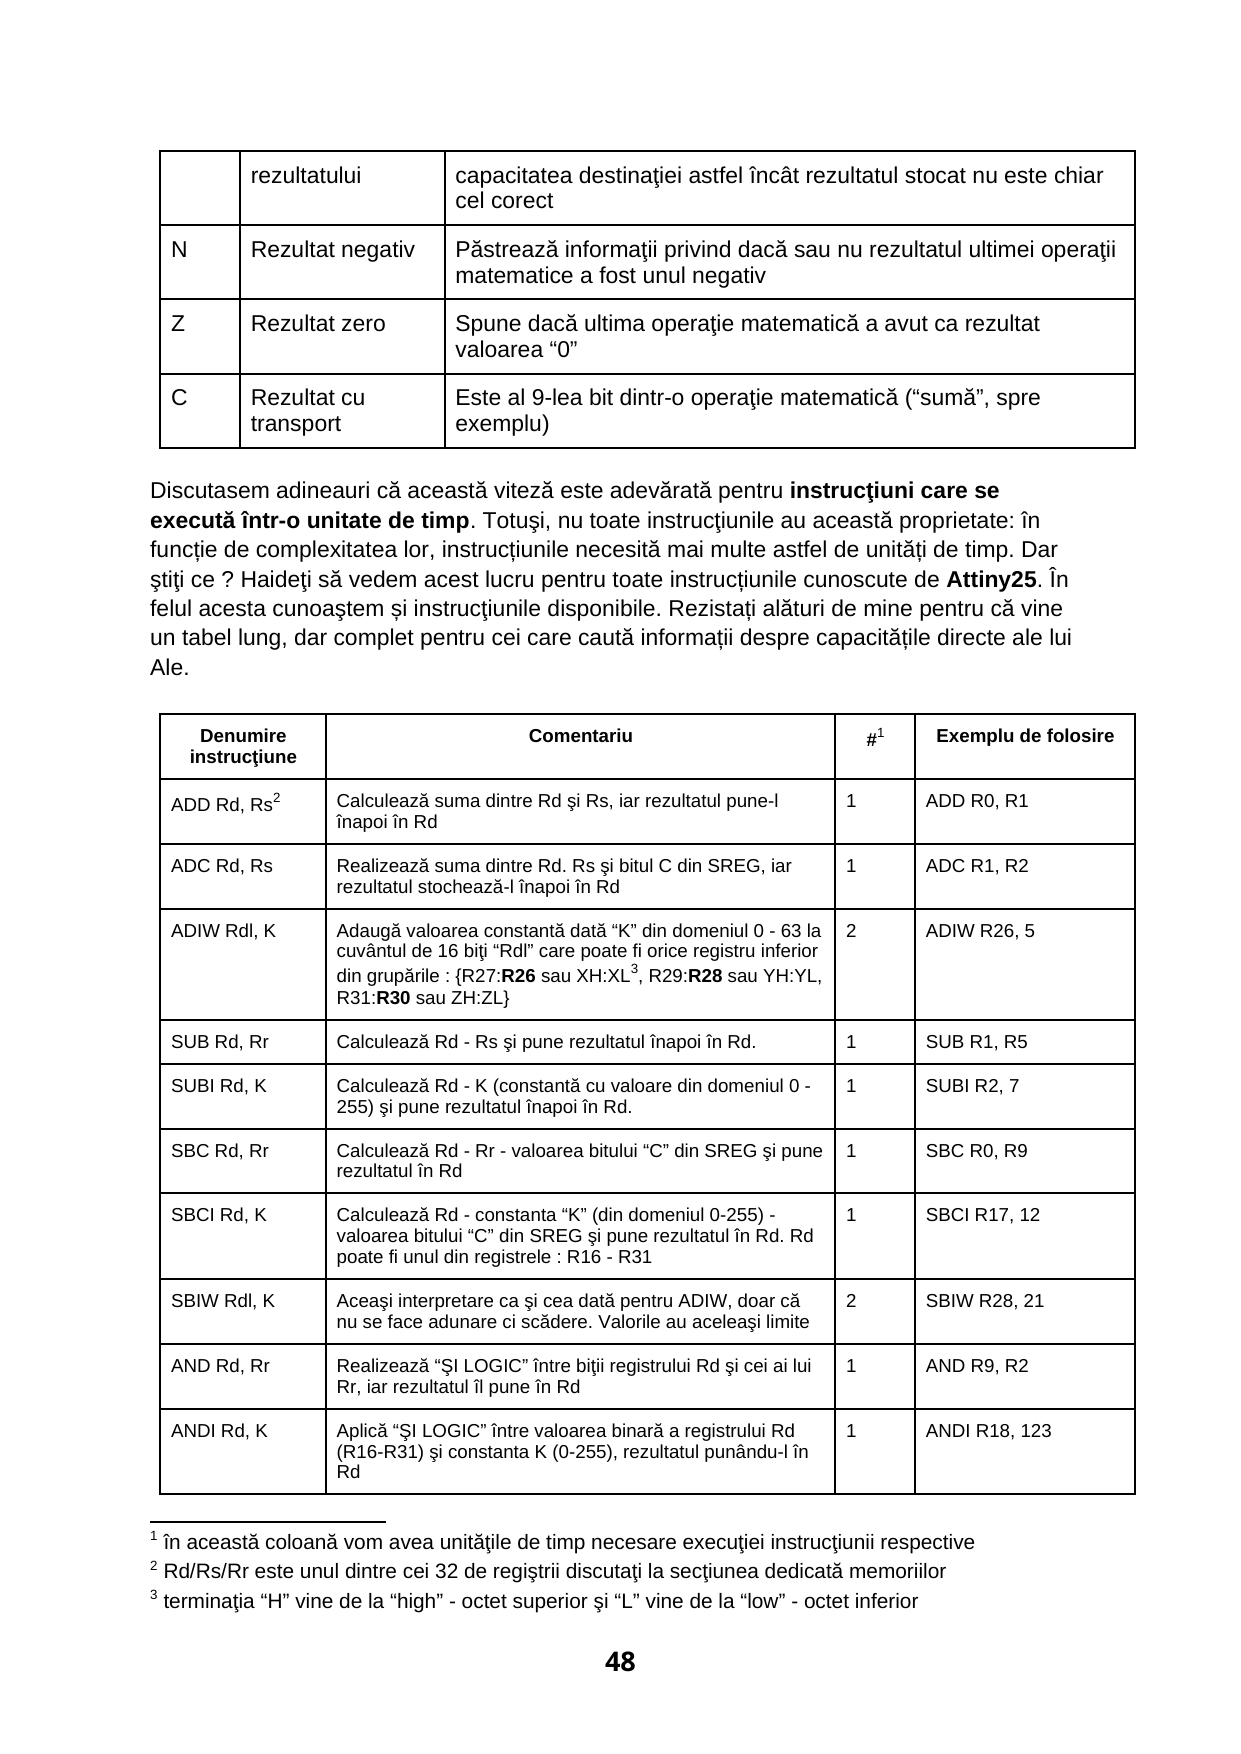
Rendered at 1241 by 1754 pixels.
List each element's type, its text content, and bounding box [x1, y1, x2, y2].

table_cell rezultatului [241, 152, 444, 224]
table_cell Realizează “ŞI LOGIC” între biţii registrului Rd şi cei ai lui Rr, iar rezultatul îl pune în Rd [327, 1345, 834, 1408]
table_cell 1 [836, 1345, 914, 1408]
table_cell ADC R1, R2 [916, 845, 1134, 907]
table_cell Calculează Rd - Rs şi pune rezultatul înapoi în Rd. [327, 1021, 834, 1063]
table_cell 2 [836, 910, 914, 1019]
table_cell Calculează Rd - K (constantă cu valoare din domeniul 0 - 255) şi pune rezultatul înapoi în Rd. [327, 1065, 834, 1127]
table_cell 1 [836, 1410, 914, 1493]
table_cell SBIW R28, 21 [916, 1280, 1134, 1343]
table_cell Calculează Rd - constanta “K” (din domeniul 0-255) - valoarea bitului “C” din SREG şi pune rezultatul în Rd. Rd poate fi unul din registrele : R16 - R31 [327, 1194, 834, 1278]
table_cell [161, 152, 239, 224]
table_cell AND Rd, Rr [161, 1345, 325, 1408]
table_cell N [161, 226, 239, 298]
table_cell Aplică “ŞI LOGIC” între valoarea binară a registrului Rd (R16-R31) şi constanta K (0-255), rezultatul punându-l în Rd [327, 1410, 834, 1493]
table_cell SUB R1, R5 [916, 1021, 1134, 1063]
table_header Denumire instrucţiune [161, 715, 325, 778]
table_cell 2 [836, 1280, 914, 1343]
text Discutasem adineauri că această viteză este adevărată pentru instrucţiuni care se execută într-o unitate de timp. Totuşi, nu toate instrucţiunile au această proprietate: în funcție de complexitatea lor, instrucțiunile necesită mai multe astfel de unități de timp. Dar ştiţi ce ? Haideţi să vedem acest lucru pentru toate instrucțiunile cunoscute de Attiny25. În felul acesta cunoaştem și instrucţiunile disponibile. Rezistați alături de mine pentru că vine un tabel lung, dar complet pentru cei care caută informații despre capacitățile directe ale lui Ale. [150, 478, 1091, 680]
table_cell 1 [836, 1130, 914, 1192]
table_header Comentariu [327, 715, 834, 778]
table_cell Z [161, 300, 239, 372]
table_header # [836, 715, 914, 778]
table_cell Adaugă valoarea constantă dată “K” din domeniul 0 - 63 la cuvântul de 16 biţi “Rdl” care poate fi orice registru inferior din grupările : {R27:R26 sau XH:XL, R29:R28 sau YH:YL, R31:R30 sau ZH:ZL} [327, 910, 834, 1019]
table_cell SBCI Rd, K [161, 1194, 325, 1278]
table_cell AND R9, R2 [916, 1345, 1134, 1408]
table_cell Rezultat cu transport [241, 375, 444, 447]
table_cell Rezultat zero [241, 300, 444, 372]
table_cell SBC R0, R9 [916, 1130, 1134, 1192]
table_cell Spune dacă ultima operaţie matematică a avut ca rezultat valoarea “0” [446, 300, 1134, 372]
table_cell Aceaşi interpretare ca şi cea dată pentru ADIW, doar că nu se face adunare ci scădere. Valorile au aceleaşi limite [327, 1280, 834, 1343]
table_cell 1 [836, 780, 914, 843]
table_cell SUB Rd, Rr [161, 1021, 325, 1063]
table_cell ADIW Rdl, K [161, 910, 325, 1019]
table_cell Calculează suma dintre Rd şi Rs, iar rezultatul pune-l înapoi în Rd [327, 780, 834, 843]
table_cell ADD R0, R1 [916, 780, 1134, 843]
table_cell SUBI Rd, K [161, 1065, 325, 1127]
table_cell Realizează suma dintre Rd. Rs şi bitul C din SREG, iar rezultatul stochează-l înapoi în Rd [327, 845, 834, 907]
table_cell ADIW R26, 5 [916, 910, 1134, 1019]
table_header Exemplu de folosire [916, 715, 1134, 778]
table_cell SBCI R17, 12 [916, 1194, 1134, 1278]
table_cell ADC Rd, Rs [161, 845, 325, 907]
table_cell SBIW Rdl, K [161, 1280, 325, 1343]
table_cell Rezultat negativ [241, 226, 444, 298]
table_cell 1 [836, 1021, 914, 1063]
table_cell 1 [836, 1065, 914, 1127]
table_cell capacitatea destinaţiei astfel încât rezultatul stocat nu este chiar cel corect [446, 152, 1134, 224]
table_cell ANDI R18, 123 [916, 1410, 1134, 1493]
table_cell Este al 9-lea bit dintr-o operaţie matematică (“sumă”, spre exemplu) [446, 375, 1134, 447]
table_cell Păstrează informaţii privind dacă sau nu rezultatul ultimei operaţii matematice a fost unul negativ [446, 226, 1134, 298]
table_cell Calculează Rd - Rr - valoarea bitului “C” din SREG şi pune rezultatul în Rd [327, 1130, 834, 1192]
table_cell C [161, 375, 239, 447]
table_cell ANDI Rd, K [161, 1410, 325, 1493]
table_cell SUBI R2, 7 [916, 1065, 1134, 1127]
table_cell ADD Rd, Rs [161, 780, 325, 843]
table_cell SBC Rd, Rr [161, 1130, 325, 1192]
table_cell 1 [836, 1194, 914, 1278]
table_cell 1 [836, 845, 914, 907]
